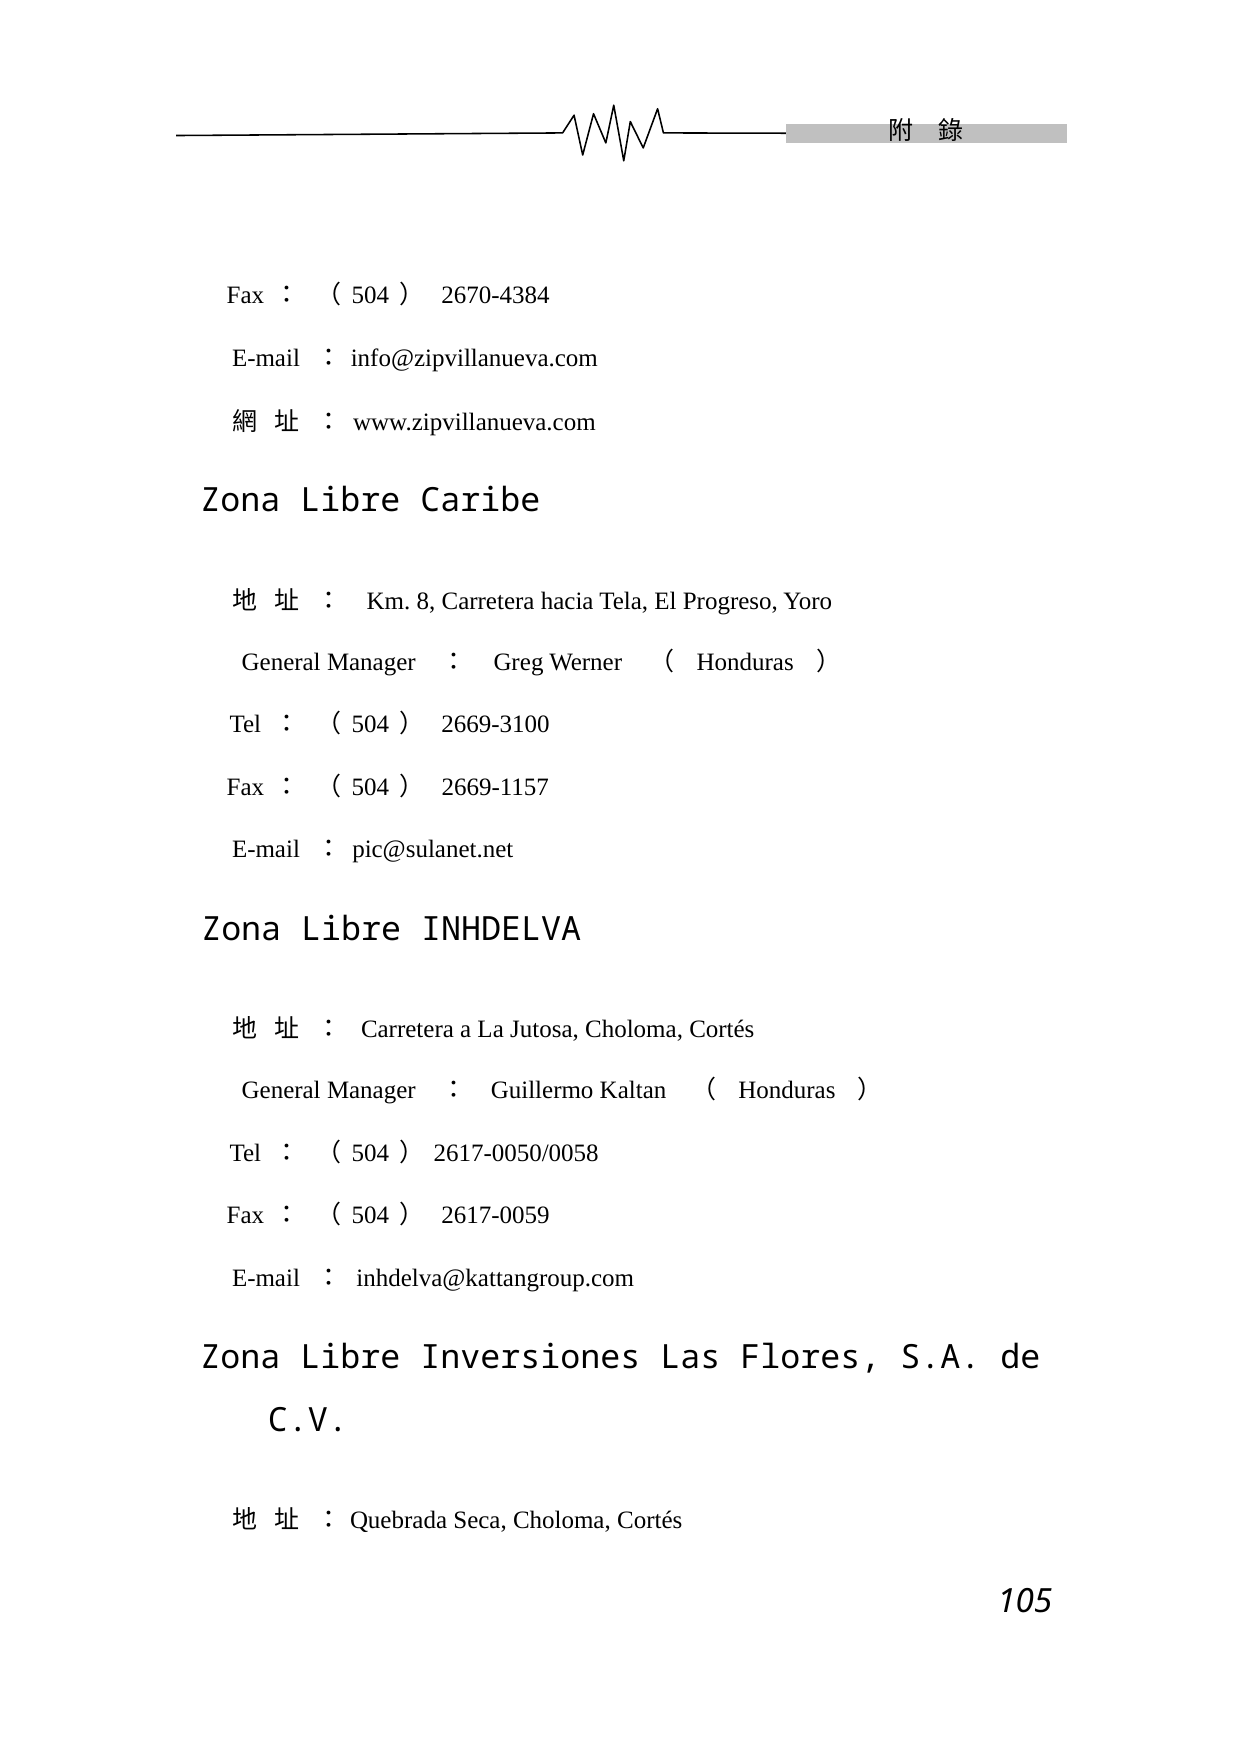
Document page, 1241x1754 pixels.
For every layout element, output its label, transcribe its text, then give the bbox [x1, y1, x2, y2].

text E-mail：pic@sulanet.net [207, 796, 1058, 859]
text Fax：（504）2670-4384 [207, 243, 1058, 305]
text 地址：Km. 8, Carretera hacia Tela, El Progreso, Yoro [207, 546, 1058, 609]
text 地址：Carretera a La Jutosa, Choloma, Cortés [207, 975, 1058, 1037]
text E-mail：info@zipvillanueva.com [207, 305, 1058, 368]
text Tel：（504）2617-0050/0058 [207, 1100, 1058, 1162]
text 地址：Quebrada Seca, Choloma, Cortés [207, 1466, 1058, 1528]
text General Manager：Guillermo Kaltan（Honduras） [207, 1037, 1058, 1100]
text Tel：（504）2669-3100 [207, 671, 1058, 734]
text 網址：www.zipvillanueva.com [207, 368, 1058, 430]
text Fax：（504）2669-1157 [207, 734, 1058, 796]
text Zona Libre INHDELVA [183, 886, 1058, 948]
text E-mail：inhdelva@kattangroup.com [207, 1225, 1058, 1287]
text General Manager：Greg Werner（Honduras） [207, 609, 1058, 671]
text Zona Libre Inversiones Las Flores, S.A. de C.V. [183, 1314, 1058, 1439]
text Fax：（504）2617-0059 [207, 1162, 1058, 1225]
text Zona Libre Caribe [183, 457, 1058, 520]
